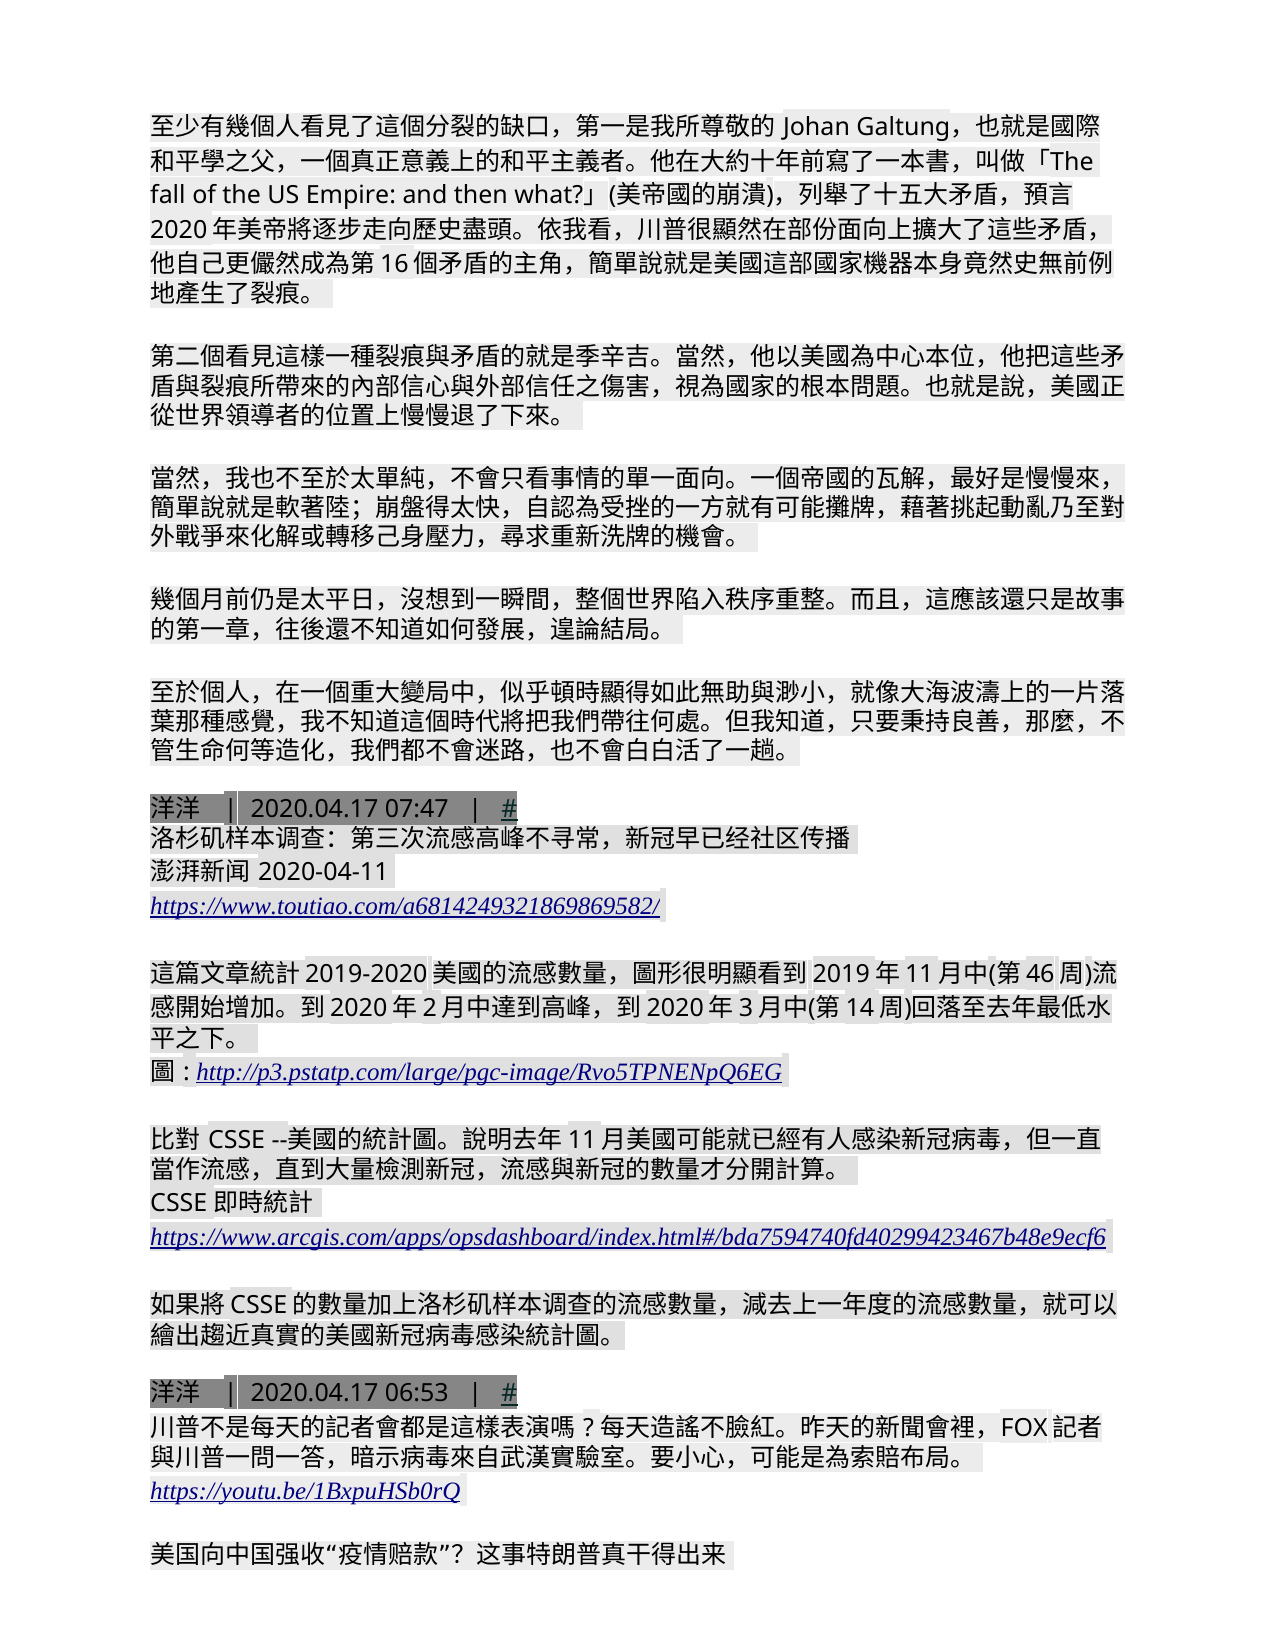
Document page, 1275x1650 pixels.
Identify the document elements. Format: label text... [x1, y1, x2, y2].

text 洋洋 | 2020.04.17 07:47 | # [150, 791, 1125, 825]
text 洛杉矶样本调查：第三次流感高峰不寻常，新冠早已经社区传播 澎湃新闻 2020-04-11 https://www.toutiao.com/a6814249321869869582/ 這篇文章統計2019-2020美國的流感數量，圖形很明顯看到2019年11月中(第46周)流感開始增加。到2020年2月中達到高峰，到2020年3月中(第14周)回落至去年最低水平之下。 圖 : http://p3.pstatp.com/large/pgc-image/Rvo5TPNENpQ6EG 比對 CSSE --美國的統計圖。說明去年11月美國可能就已經有人感染新冠病毒，但一直當作流感，直到大量檢測新冠，流感與新冠的數量才分開計算。 CSSE 即時統計 https://www.arcgis.com/apps/opsdashboard/index.html#/bda7594740fd40299423467b48e9ecf6 如果將CSSE的數量加上洛杉矶样本调查的流感數量，減去上一年度的流感數量，就可以繪出趨近真實的美國新冠病毒感染統計圖。 [150, 825, 1125, 1350]
text 川普不是每天的記者會都是這樣表演嗎 ? 每天造謠不臉紅。昨天的新聞會裡，FOX記者與川普一問一答，暗示病毒來自武漢實驗室。要小心，可能是為索賠布局。 https://youtu.be/1BxpuHSb0rQ 美国向中国强收“疫情赔款”？这事特朗普真干得出来 [150, 1409, 1125, 1570]
text 洋洋 | 2020.04.17 06:53 | # [150, 1375, 1125, 1409]
text 至少有幾個人看見了這個分裂的缺口，第一是我所尊敬的 Johan Galtung，也就是國際和平學之父，一個真正意義上的和平主義者。他在大約十年前寫了一本書，叫做「The fall of the US Empire: and then what?」(美帝國的崩潰)，列舉了十五大矛盾，預言2020年美帝將逐步走向歷史盡頭。依我看，川普很顯然在部份面向上擴大了這些矛盾，他自己更儼然成為第16個矛盾的主角，簡單說就是美國這部國家機器本身竟然史無前例地產生了裂痕。 第二個看見這樣一種裂痕與矛盾的就是季辛吉。當然，他以美國為中心本位，他把這些矛盾與裂痕所帶來的內部信心與外部信任之傷害，視為國家的根本問題。也就是說，美國正從世界領導者的位置上慢慢退了下來。 當然，我也不至於太單純，不會只看事情的單一面向。一個帝國的瓦解，最好是慢慢來，簡單說就是軟著陸；崩盤得太快，自認為受挫的一方就有可能攤牌，藉著挑起動亂乃至對外戰爭來化解或轉移己身壓力，尋求重新洗牌的機會。 幾個月前仍是太平日，沒想到一瞬間，整個世界陷入秩序重整。而且，這應該還只是故事的第一章，往後還不知道如何發展，遑論結局。 至於個人，在一個重大變局中，似乎頓時顯得如此無助與渺小，就像大海波濤上的一片落葉那種感覺，我不知道這個時代將把我們帶往何處。但我知道，只要秉持良善，那麼，不管生命何等造化，我們都不會迷路，也不會白白活了一趟。 [150, 75, 1125, 766]
